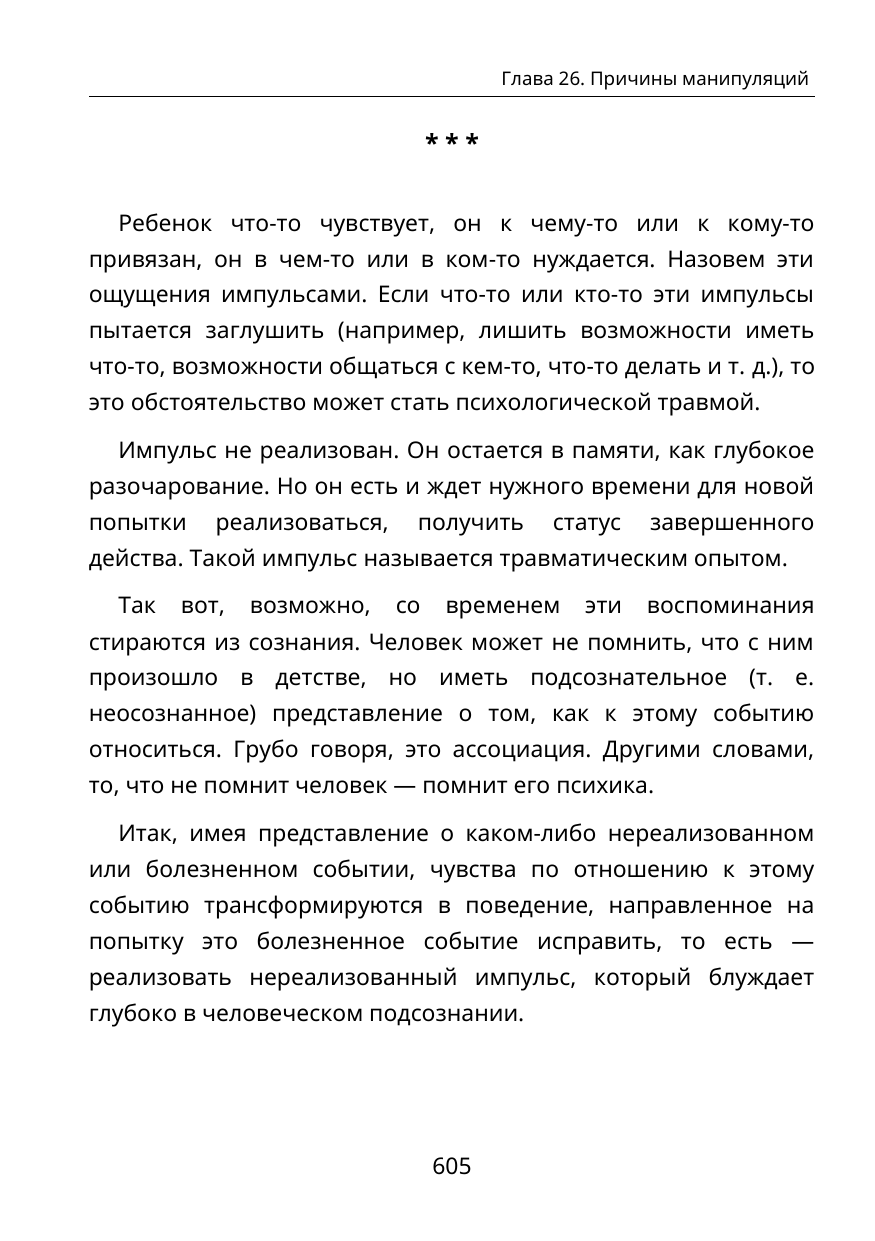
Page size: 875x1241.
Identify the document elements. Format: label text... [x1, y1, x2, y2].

subtitle * * * [88, 126, 815, 160]
text Ребенок что-то чувствует, он к чему-то или к кому-то привязан, он в чем-то или в ком-то нуждается. Назовем эти ощущения импульсами. Если что-то или кто-то эти импульсы пытается заглушить (например, лишить возможности иметь что-то, возможности общаться с кем-то, что-то делать и т. д.), то это обстоятельство может стать психологической травмой. [88, 207, 815, 417]
text Так вот, возможно, со временем эти воспоминания стираются из сознания. Человек может не помнить, что с ним произошло в детстве, но иметь подсознательное (т. е. неосознанное) представление о том, как к этому событию относиться. Грубо говоря, это ассоциация. Другими словами, то, что не помнит человек — помнит его психика. [88, 589, 815, 800]
text Итак, имея представление о каком-либо нереализованном или болезненном событии, чувства по отношению к этому событию трансформируются в поведение, направленное на попытку это болезненное событие исправить, то есть — реализовать нереализованный импульс, который блуждает глубоко в человеческом подсознании. [88, 817, 815, 1028]
text Импульс не реализован. Он остается в памяти, как глубокое разочарование. Но он есть и ждет нужного времени для новой попытки реализоваться, получить статус завершенного действа. Такой импульс называется травматическим опытом. [88, 434, 815, 573]
